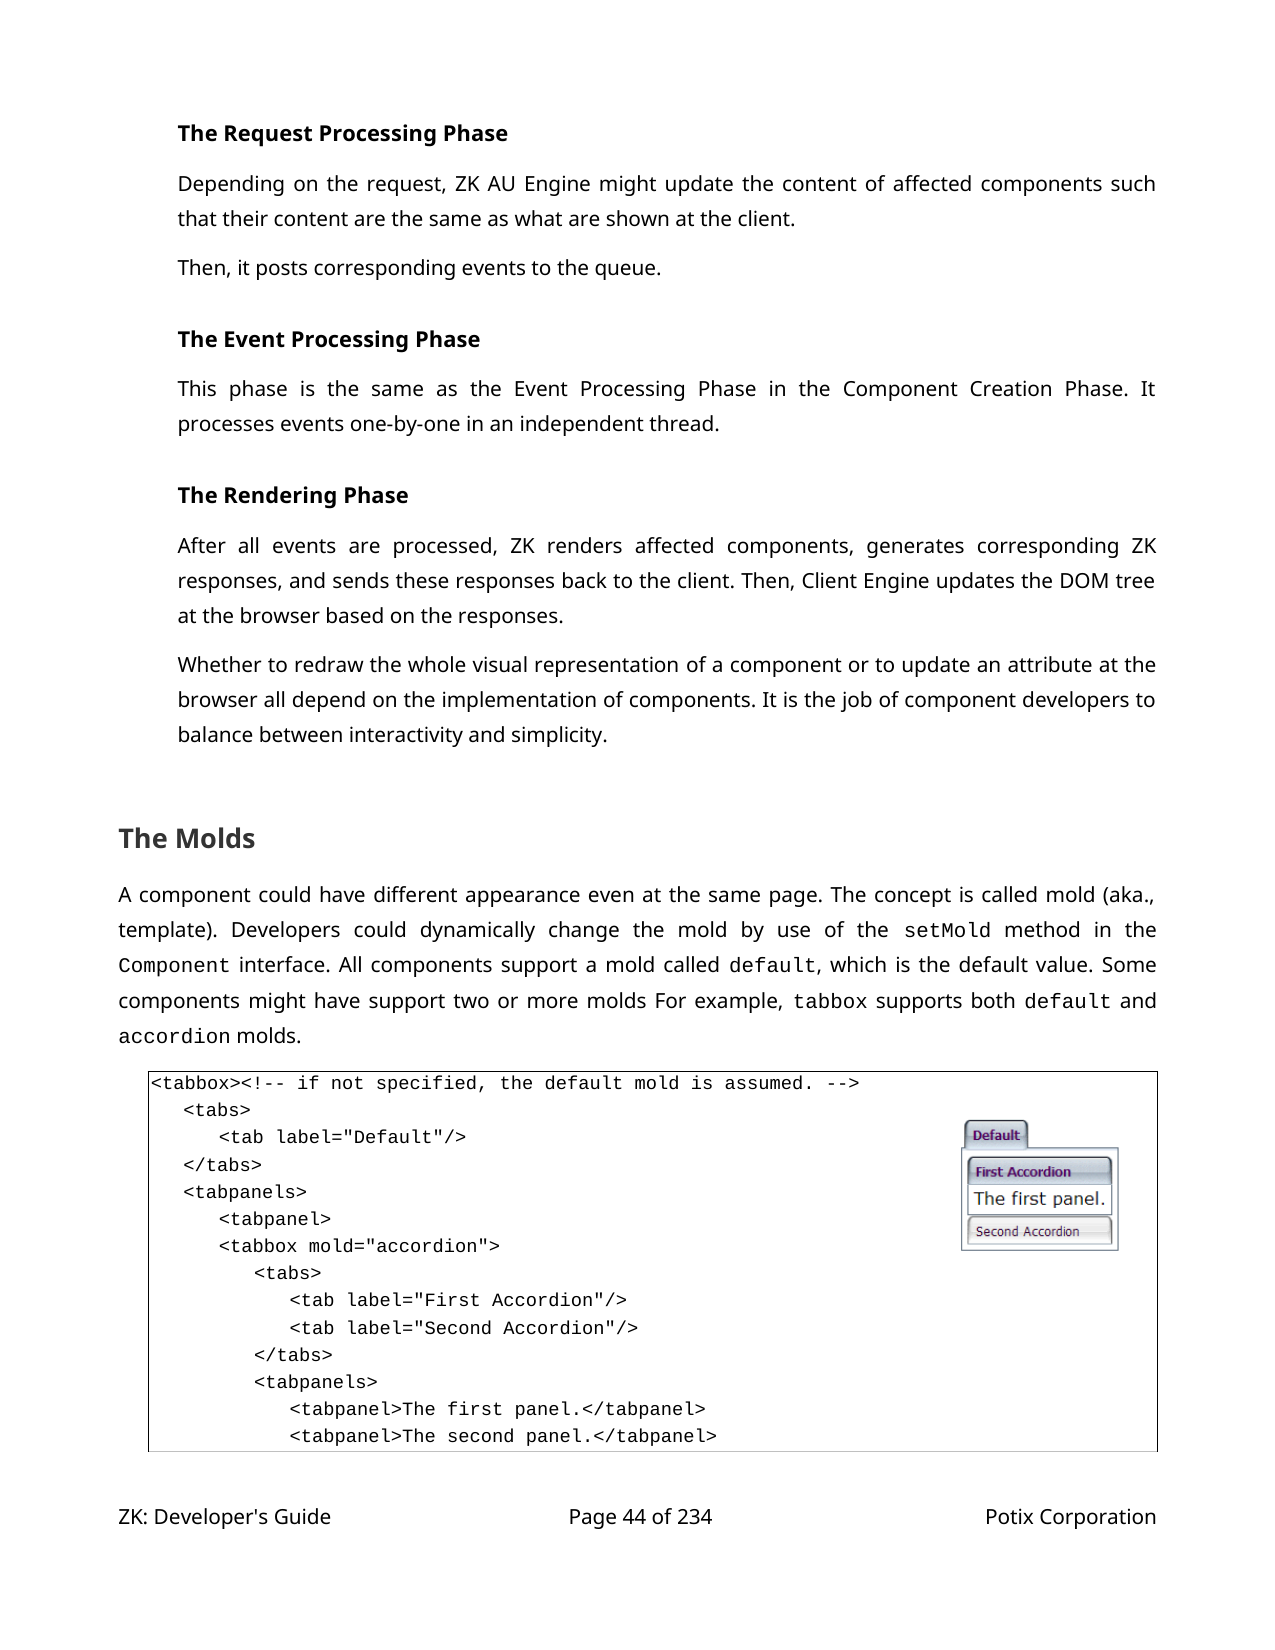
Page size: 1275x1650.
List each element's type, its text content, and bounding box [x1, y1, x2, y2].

text [1127, 1152, 1157, 1177]
text <tab label="Second Accordion"/> [149, 1316, 1157, 1340]
text After all events are processed, ZK renders affected components, generates corresponding ZK responses, and sends these responses back to the client. Then, Client Engine updates the DOM tree at the browser based on the responses. [177, 531, 1157, 629]
text <tab label="Default"/> [149, 1125, 958, 1149]
text Then, it posts corresponding events to the queue. [177, 253, 1157, 281]
text [1127, 1207, 1157, 1231]
text A component could have different appearance even at the same page. The concept is called mold (aka., template). Developers could dynamically change the mold by use of the setMold method in the Component interface. All components support a mold called default, which is the default value. Some components might have support two or more molds For example, tabbox supports both default and accordion molds. [118, 880, 1157, 1050]
text <tab label="First Accordion"/> [149, 1288, 1157, 1313]
text Depending on the request, ZK AU Engine might update the content of affected components such that their content are the same as what are shown at the client. [177, 169, 1157, 232]
text Whether to redraw the whole visual representation of a component or to update an attribute at the browser all depend on the implementation of components. It is the job of component developers to balance between interactivity and simplicity. [177, 650, 1157, 749]
text </tabs> [149, 1343, 1157, 1367]
subtitle The Request Processing Phase [177, 118, 1157, 148]
subtitle The Event Processing Phase [177, 323, 1157, 353]
text </tabs> [149, 1152, 958, 1177]
subtitle The Molds [118, 819, 1157, 856]
text <tabs> [149, 1098, 1157, 1122]
text <tabpanel>The second panel.</tabpanel> [149, 1424, 1157, 1451]
text <tabpanel> [149, 1207, 958, 1231]
text <tabs> [149, 1261, 1157, 1285]
text <tabbox><!-- if not specified, the default mold is assumed. --> [149, 1072, 1157, 1095]
text <tabpanels> [149, 1179, 958, 1204]
text This phase is the same as the Event Processing Phase in the Component Creation Phase. It processes events one-by-one in an independent thread. [177, 374, 1157, 438]
text <tabpanel>The first panel.</tabpanel> [149, 1397, 1157, 1421]
text [1127, 1179, 1157, 1204]
text <tabbox mold="accordion"> [149, 1234, 1157, 1258]
text [1127, 1125, 1157, 1149]
subtitle The Rendering Phase [177, 480, 1157, 510]
text <tabpanels> [149, 1370, 1157, 1394]
picture [958, 1116, 1127, 1255]
